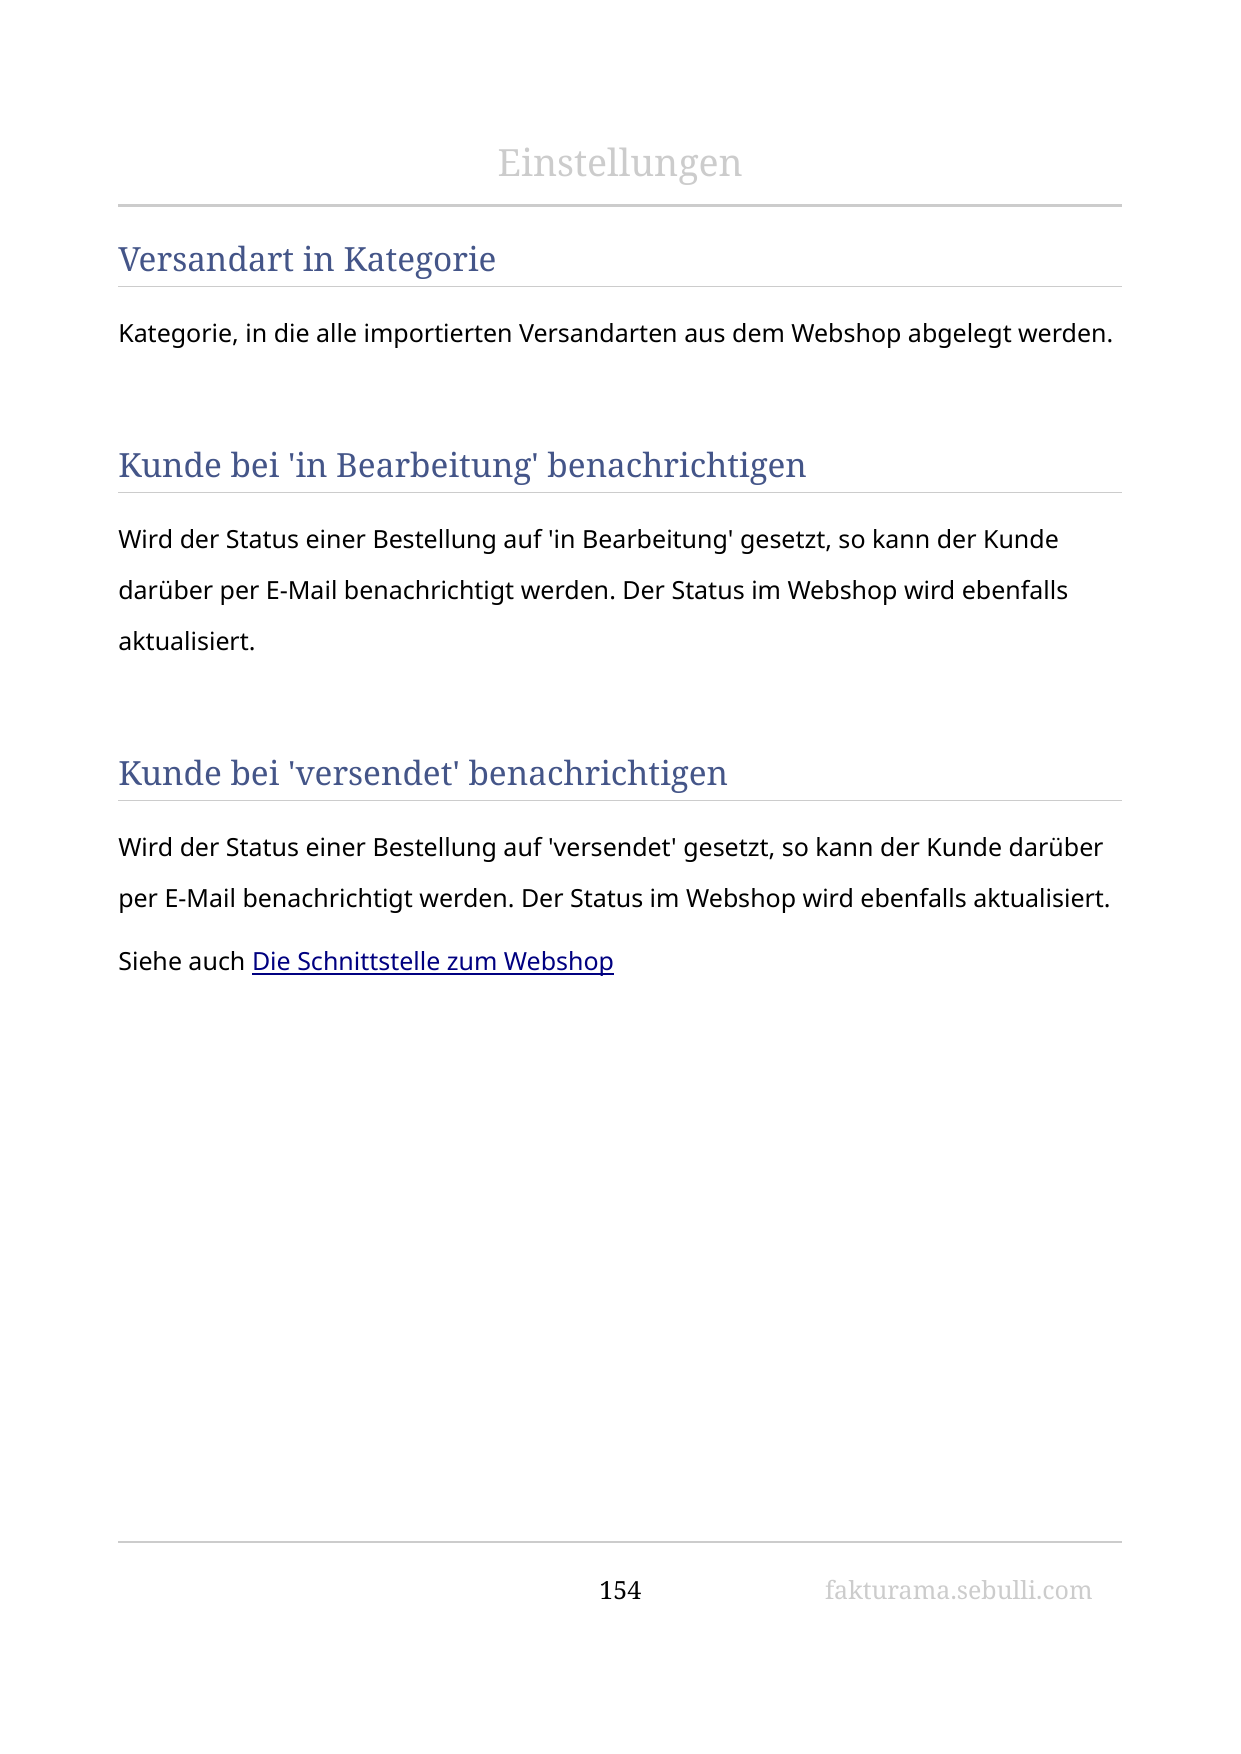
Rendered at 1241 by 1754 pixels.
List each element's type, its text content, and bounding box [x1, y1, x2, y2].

text Kategorie, in die alle importierten Versandarten aus dem Webshop abgelegt werden. [118, 316, 1122, 350]
text Wird der Status einer Bestellung auf 'in Bearbeitung' gesetzt, so kann der Kunde darüber per E-Mail benachrichtigt werden. Der Status im Webshop wird ebenfalls aktualisiert. [118, 522, 1122, 658]
text Siehe auch Die Schnittstelle zum Webshop [118, 944, 1122, 978]
subtitle Kunde bei 'versendet' benachrichtigen [118, 750, 1122, 800]
subtitle Kunde bei 'in Bearbeitung' benachrichtigen [118, 442, 1122, 492]
subtitle Versandart in Kategorie [118, 236, 1122, 286]
text Wird der Status einer Bestellung auf 'versendet' gesetzt, so kann der Kunde darüber per E-Mail benachrichtigt werden. Der Status im Webshop wird ebenfalls aktualisiert. [118, 829, 1122, 914]
